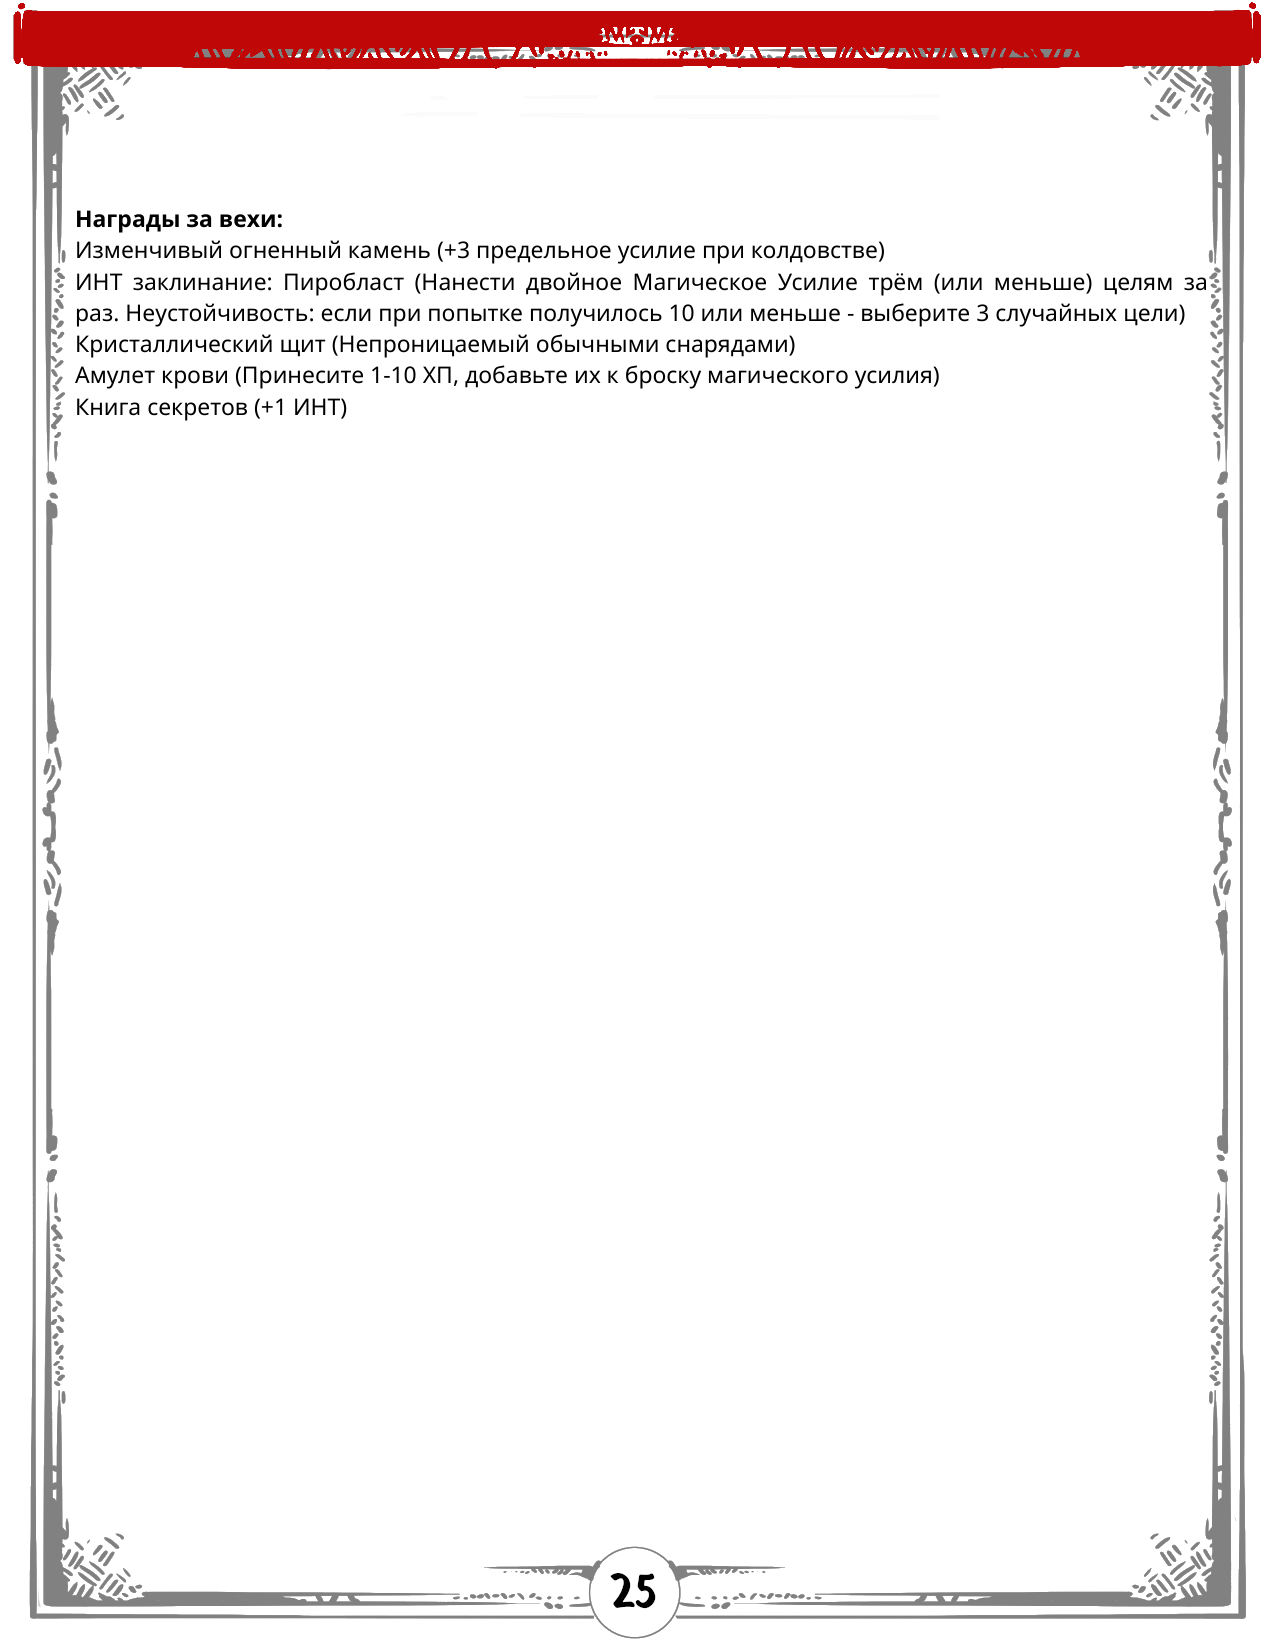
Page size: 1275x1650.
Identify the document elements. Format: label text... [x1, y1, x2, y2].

text Книга секретов (+1 ИНТ) [75, 391, 1209, 422]
text Кристаллический щит (Непроницаемый обычными снарядами) [75, 328, 1209, 359]
text Амулет крови (Принесите 1-10 ХП, добавьте их к броску магического усилия) [75, 359, 1209, 391]
text Награды за вехи: [75, 203, 1209, 234]
text Изменчивый огненный камень (+3 предельное усилие при колдовстве) [75, 234, 1209, 266]
text ИНТ заклинание: Пиробласт (Нанести двойное Магическое Усилие трём (или меньше) целям за раз. Неустойчивость: если при попытке получилось 10 или меньше - выберите 3 случайных цели) [75, 266, 1209, 328]
picture [0, 0, 1275, 1647]
